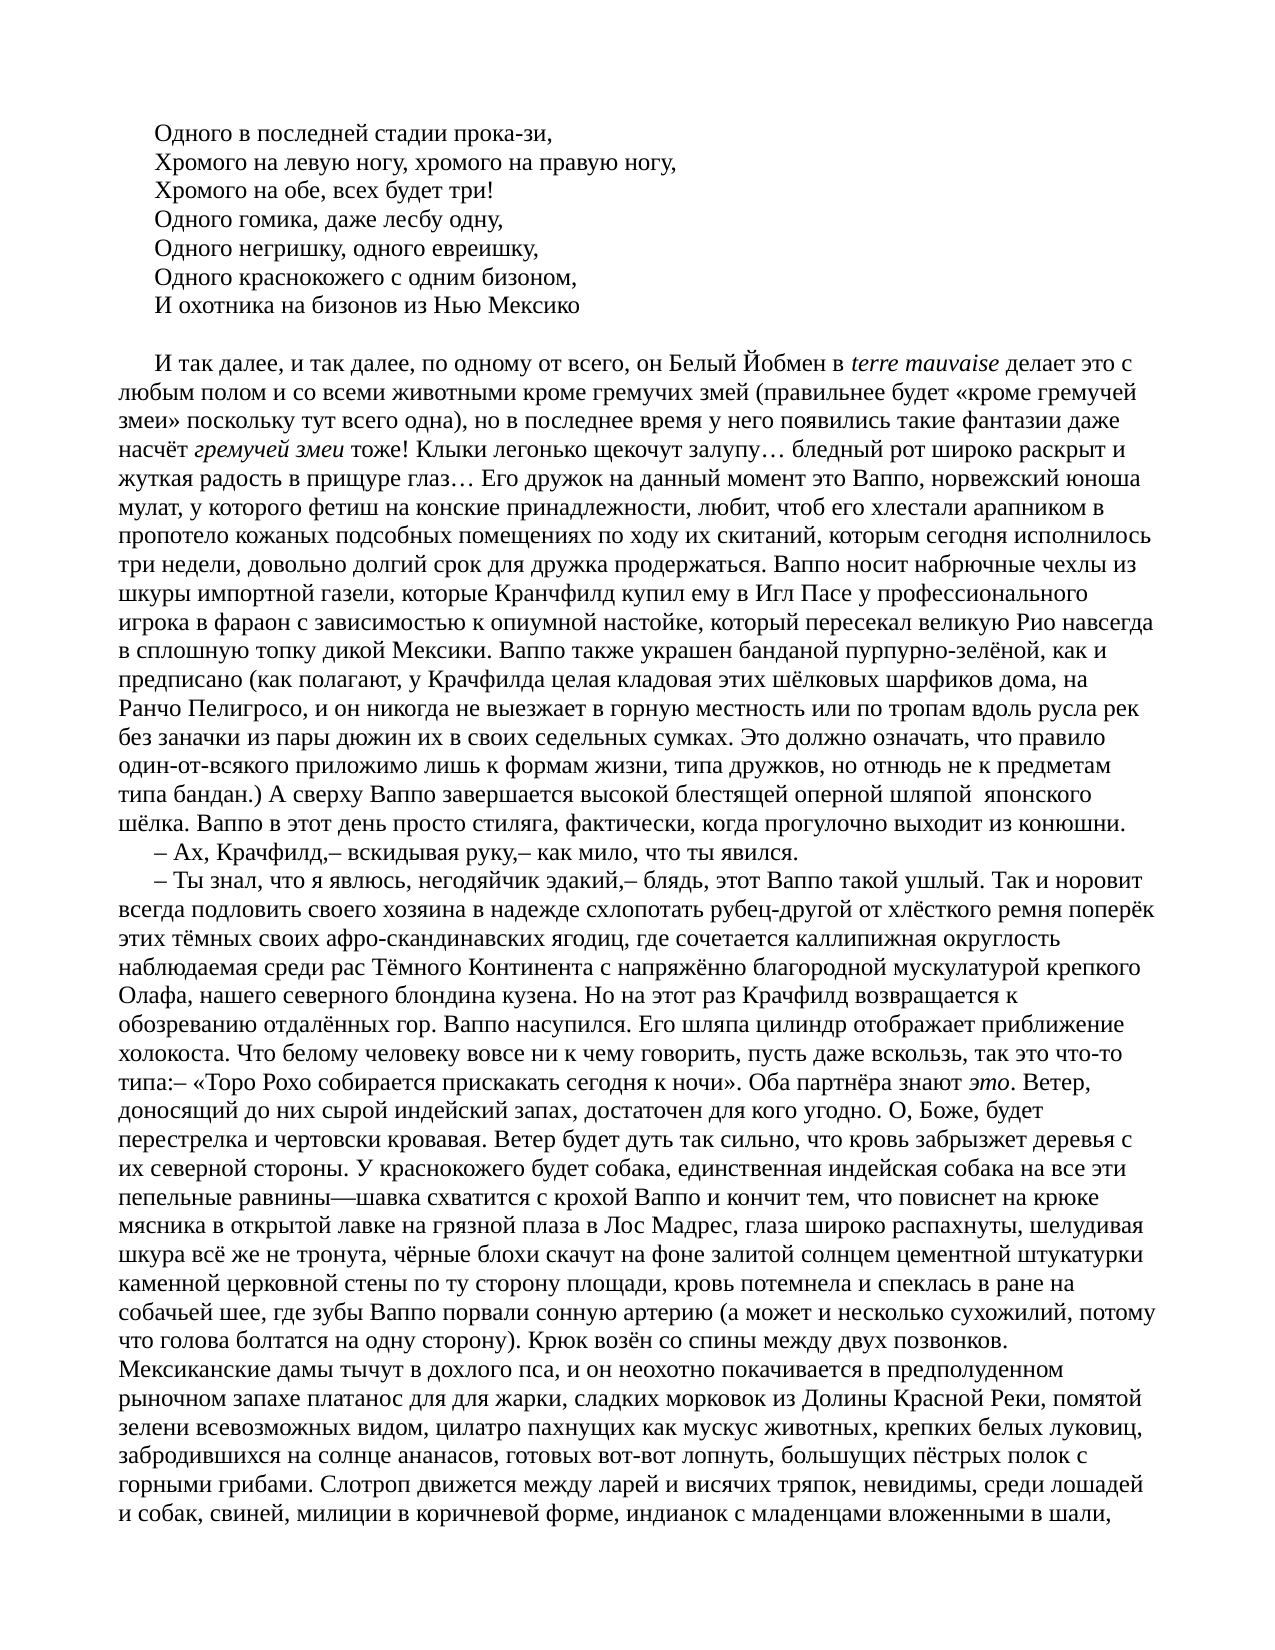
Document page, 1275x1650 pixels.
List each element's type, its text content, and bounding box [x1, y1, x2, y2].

text Хромого на левую ногу, хромого на правую ногу, [118, 147, 1157, 176]
text – Ты знал, что я явлюсь, негодяйчик эдакий,– блядь, этот Ваппо такой ушлый. Так и норовит всегда подловить своего хозяина в надежде схлопотать рубец-другой от хлёсткого ремня поперёк этих тёмных своих афро-скандинавских ягодиц, где сочетается каллипижная округлость наблюдаемая среди рас Тёмного Континента с напряжённо благородной мускулатурой крепкого Олафа, нашего северного блондина кузена. Но на этот раз Крачфилд возвращается к обозреванию отдалённых гор. Ваппо насупился. Его шляпа цилиндр отображает приближение холокоста. Что белому человеку вовсе ни к чему говорить, пусть даже вскользь, так это что-то типа:– «Торо Рохо собирается прискакать сегодня к ночи». Оба партнёра знают это. Ветер, доносящий до них сырой индейский запах, достаточен для кого угодно. О, Боже, будет перестрелка и чертовски кровавая. Ветер будет дуть так сильно, что кровь забрызжет деревья с их северной стороны. У краснокожего будет собака, единственная индейская собака на все эти пепельные равнины—шавка схватится с крохой Ваппо и кончит тем, что повиснет на крюке мясника в открытой лавке на грязной плаза в Лос Мадрес, глаза широко распахнуты, шелудивая шкура всё же не тронута, чёрные блохи скачут на фоне залитой солнцем цементной штукатурки каменной церковной стены по ту сторону площади, кровь потемнела и спеклась в ране на собачьей шее, где зубы Ваппо порвали сонную артерию (а может и несколько сухожилий, потому что голова болтатся на одну сторону). Крюк возён со спины между двух позвонков. Мексиканские дамы тычут в дохлого пса, и он неохотно покачивается в предполуденном рыночном запахе платанос для для жарки, сладких морковок из Долины Красной Реки, помятой зелени всевозможных видом, цилатро пахнущих как мускус животных, крепких белых луковиц, забродившихся на солнце ананасов, готовых вот-вот лопнуть, большущих пёстрых полок с горными грибами. Слотроп движется между ларей и висячих тряпок, невидимы, среди лошадей и собак, свиней, милиции в коричневой форме, индианок с младенцами вложенными в шали, [118, 866, 1157, 1527]
text И охотника на бизонов из Нью Мексико [118, 291, 1157, 319]
text Одного краснокожего с одним бизоном, [118, 262, 1157, 291]
text Одного негришку, одного евреишку, [118, 233, 1157, 262]
text И так далее, и так далее, по одному от всего, он Белый Йобмен в terre mauvaise делает это с любым полом и со всеми животными кроме гремучих змей (правильнее будет «кроме гремучей змеи» поскольку тут всего одна), но в последнее время у него появились такие фантазии даже насчёт гремучей змеи тоже! Клыки легонько щекочут залупу… бледный рот широко раскрыт и жуткая радость в прищуре глаз… Его дружок на данный момент это Ваппо, норвежский юноша мулат, у которого фетиш на конские принадлежности, любит, чтоб его хлестали арапником в пропотело кожаных подсобных помещениях по ходу их скитаний, которым сегодня исполнилось три недели, довольно долгий срок для дружка продержаться. Ваппо носит набрючные чехлы из шкуры импортной газели, которые Кранчфилд купил ему в Игл Пасе у профессионального игрока в фараон с зависимостью к опиумной настойке, который пересекал великую Рио навсегда в сплошную топку дикой Мексики. Ваппо также украшен банданой пурпурно-зелёной, как и предписано (как полагают, у Крачфилда целая кладовая этих шёлковых шарфиков дома, на Ранчо Пелигросо, и он никогда не выезжает в горную местность или по тропам вдоль русла рек без заначки из пары дюжин их в своих седельных сумках. Это должно означать, что правило один-от-всякого приложимо лишь к формам жизни, типа дружков, но отнюдь не к предметам типа бандан.) А сверху Ваппо завершается высокой блестящей оперной шляпой японского шёлка. Ваппо в этот день просто стиляга, фактически, когда прогулочно выходит из конюшни. [118, 348, 1157, 837]
text Одного в последней стадии прока-зи, [118, 118, 1157, 147]
text Одного гомика, даже лесбу одну, [118, 204, 1157, 233]
text – Ах, Крачфилд,– вскидывая руку,– как мило, что ты явился. [118, 837, 1157, 866]
text Хромого на обе, всех будет три! [118, 176, 1157, 204]
